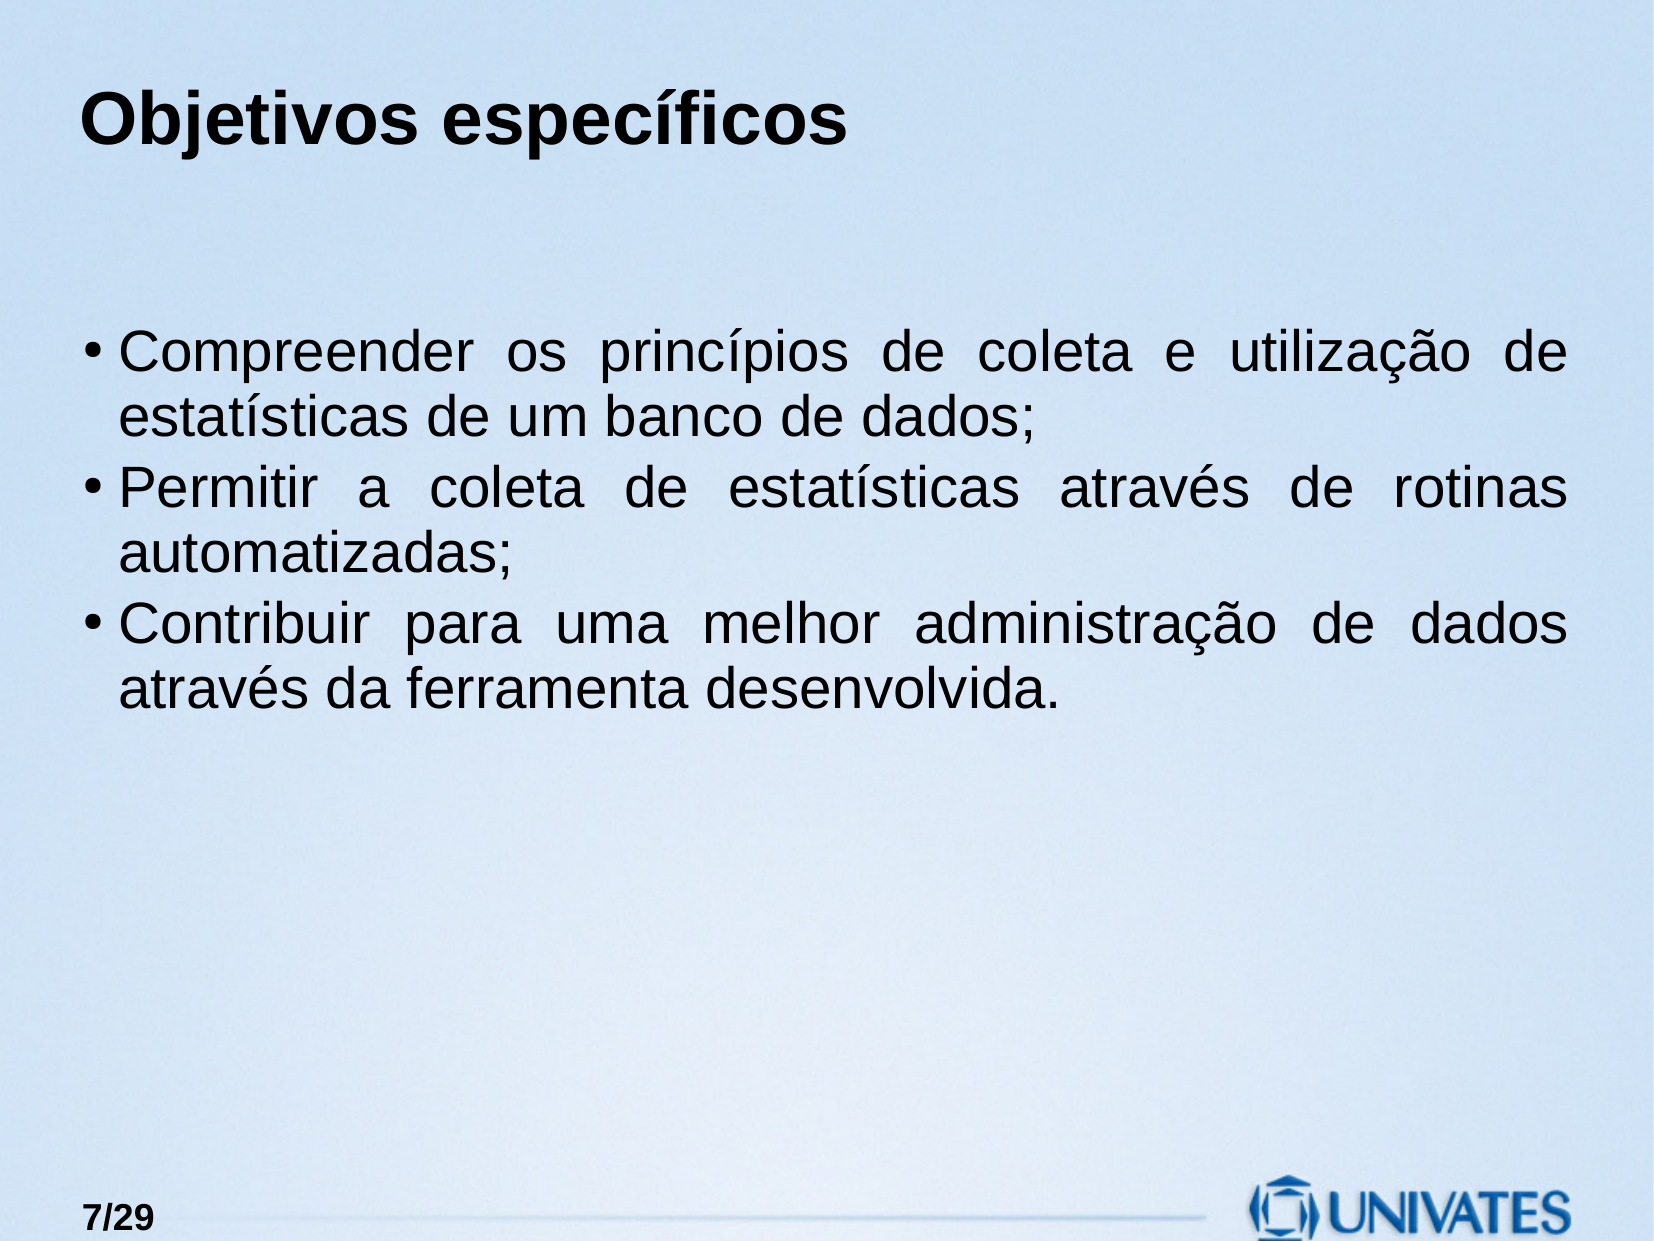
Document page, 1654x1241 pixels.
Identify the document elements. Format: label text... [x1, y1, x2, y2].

subtitle Compreender os princípios de coleta e utilização de estatísticas de um banco de dados; Permitir a coleta de estatísticas através de rotinas automatizadas; Contribuir para uma melhor administração de dados através da ferramenta desenvolvida. [82, 318, 1571, 1039]
title Objetivos específicos [79, 60, 1568, 184]
